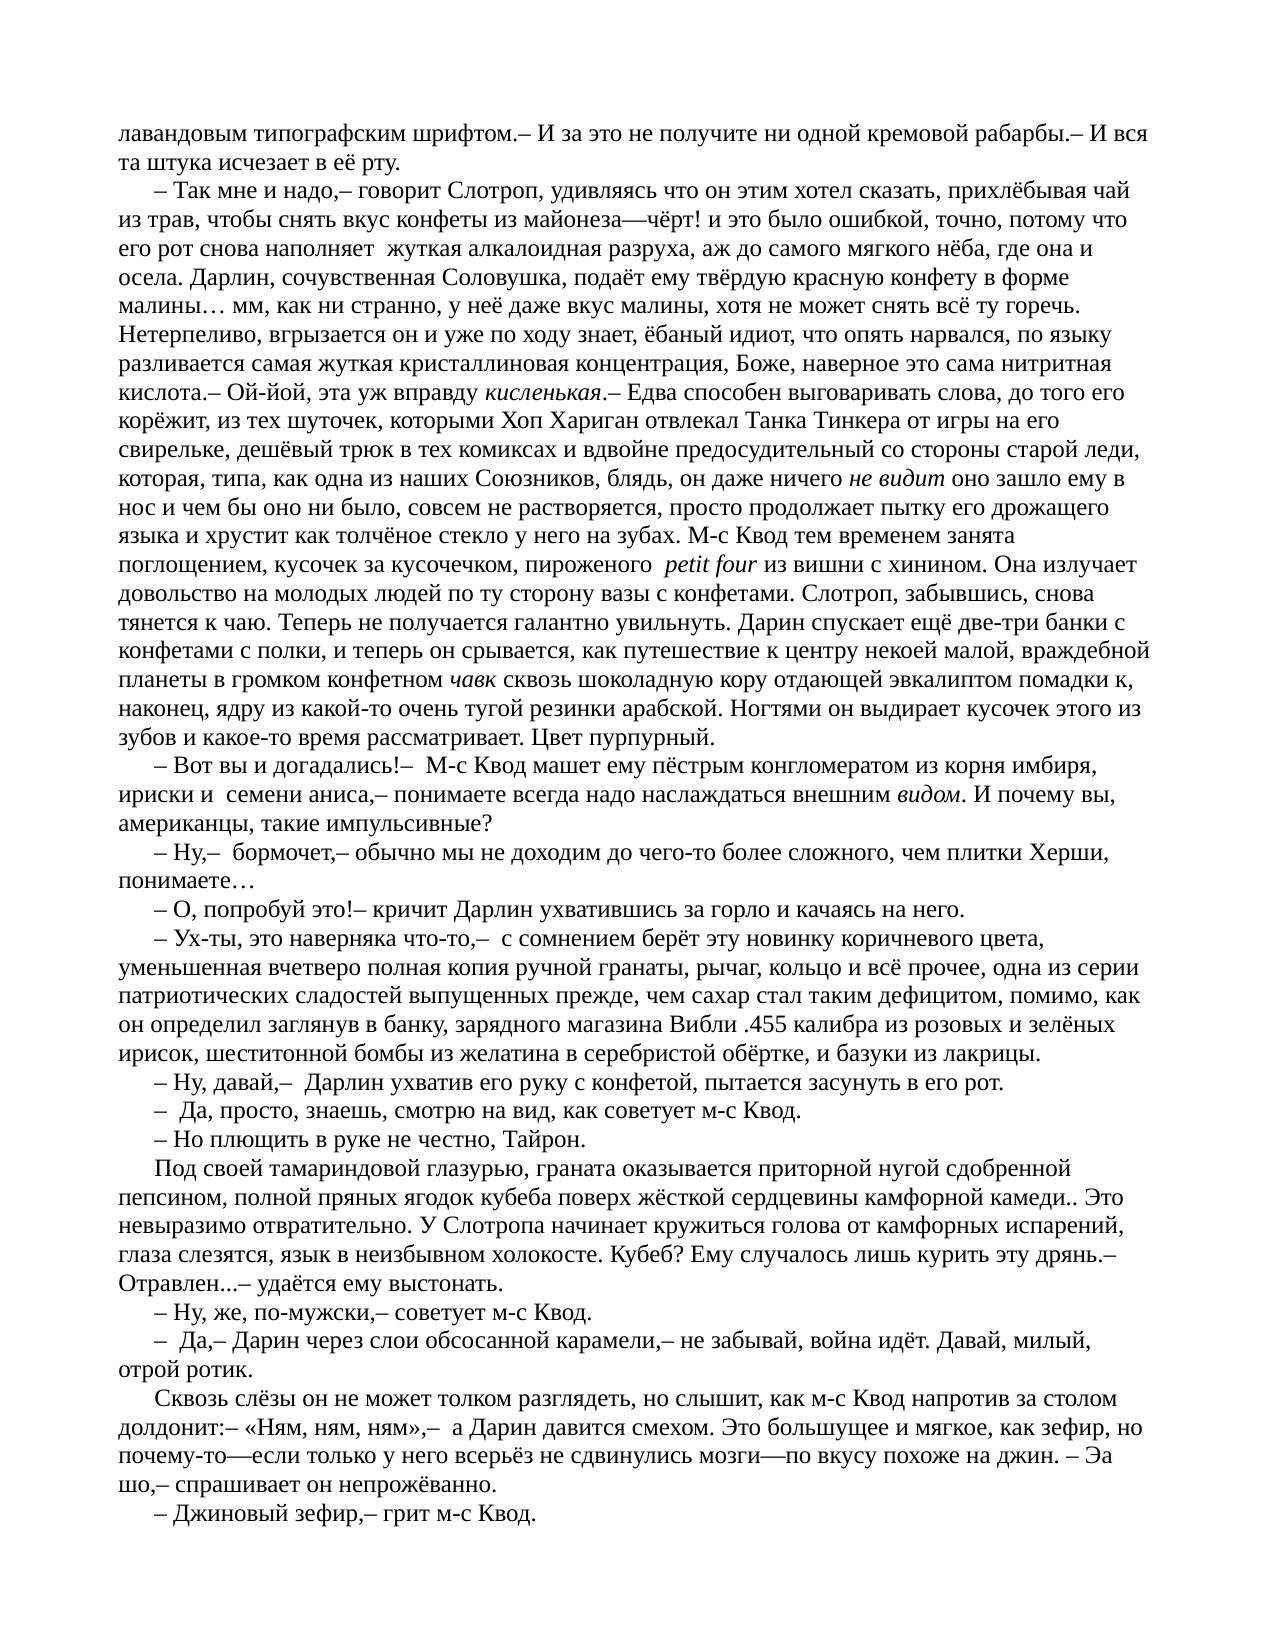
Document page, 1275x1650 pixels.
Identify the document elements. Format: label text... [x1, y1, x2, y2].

text – О, попробуй это!– кричит Дарлин ухватившись за горло и качаясь на него. [118, 894, 1157, 923]
text – Ух-ты, это наверняка что-то,– с сомнением берёт эту новинку коричневого цвета, уменьшенная вчетверо полная копия ручной гранаты, рычаг, кольцо и всё прочее, одна из серии патриотических сладостей выпущенных прежде, чем сахар стал таким дефицитом, помимо, как он определил заглянув в банку, зарядного магазина Вибли .455 калибра из розовых и зелёных ирисок, шеститонной бомбы из желатина в серебристой обёртке, и базуки из лакрицы. [118, 923, 1157, 1067]
text – Да,– Дарин через слои обсосанной карамели,– не забывай, война идёт. Давай, милый, отрой ротик. [118, 1326, 1157, 1383]
text – Но плющить в руке не честно, Тайрон. [118, 1124, 1157, 1153]
text Сквозь слёзы он не может толком разглядеть, но слышит, как м-с Квод напротив за столом долдонит:– «Ням, ням, ням»,– а Дарин давится смехом. Это большущее и мягкое, как зефир, но почему-то—если только у него всерьёз не сдвинулись мозги—по вкусу похоже на джин. – Эа шо,– спрашивает он непрожёванно. [118, 1383, 1157, 1498]
text Под своей тамариндовой глазурью, граната оказывается приторной нугой сдобренной пепсином, полной пряных ягодок кубеба поверх жёсткой сердцевины камфорной камеди.. Это невыразимо отвратительно. У Слотропа начинает кружиться голова от камфорных испарений, глаза слезятся, язык в неизбывном холокосте. Кубеб? Ему случалось лишь курить эту дрянь.– Отравлен...– удаётся ему выстонать. [118, 1153, 1157, 1297]
text – Ну, же, по-мужски,– советует м-с Квод. [118, 1297, 1157, 1326]
text – Джиновый зефир,– грит м-с Квод. [118, 1498, 1157, 1527]
text – Да, просто, знаешь, смотрю на вид, как советует м-с Квод. [118, 1096, 1157, 1124]
text – Так мне и надо,– говорит Слотроп, удивляясь что он этим хотел сказать, прихлёбывая чай из трав, чтобы снять вкус конфеты из майонеза—чёрт! и это было ошибкой, точно, потому что его рот снова наполняет жуткая алкалоидная разруха, аж до самого мягкого нёба, где она и осела. Дарлин, сочувственная Соловушка, подаёт ему твёрдую красную конфету в форме малины… мм, как ни странно, у неё даже вкус малины, хотя не может снять всё ту горечь. Нетерпеливо, вгрызается он и уже по ходу знает, ёбаный идиот, что опять нарвался, по языку разливается самая жуткая кристаллиновая концентрация, Боже, наверное это сама нитритная кислота.– Ой-йой, эта уж вправду кисленькая.– Едва способен выговаривать слова, до того его корёжит, из тех шуточек, которыми Хоп Хариган отвлекал Танка Тинкера от игры на его свирельке, дешёвый трюк в тех комиксах и вдвойне предосудительный со стороны старой леди, которая, типа, как одна из наших Союзников, блядь, он даже ничего не видит оно зашло ему в нос и чем бы оно ни было, совсем не растворяется, просто продолжает пытку его дрожащего языка и хрустит как толчёное стекло у него на зубах. М-с Квод тем временем занята поглощением, кусочек за кусочечком, пироженого petit four из вишни с хинином. Она излучает довольство на молодых людей по ту сторону вазы с конфетами. Слотроп, забывшись, снова тянется к чаю. Теперь не получается галантно увильнуть. Дарин спускает ещё две-три банки с конфетами с полки, и теперь он срывается, как путешествие к центру некоей малой, враждебной планеты в громком конфетном чавк сквозь шоколадную кору отдающей эвкалиптом помадки к, наконец, ядру из какой-то очень тугой резинки арабской. Ногтями он выдирает кусочек этого из зубов и какое-то время рассматривает. Цвет пурпурный. [118, 176, 1157, 751]
text – Ну,– бормочет,– обычно мы не доходим до чего-то более сложного, чем плитки Херши, понимаете… [118, 837, 1157, 894]
text – Ну, давай,– Дарлин ухватив его руку с конфетой, пытается засунуть в его рот. [118, 1067, 1157, 1096]
text – Вот вы и догадались!– М-с Квод машет ему пёстрым конгломератом из корня имбиря, ириски и семени аниса,– понимаете всегда надо наслаждаться внешним видом. И почему вы, американцы, такие импульсивные? [118, 751, 1157, 837]
text лавандовым типографским шрифтом.– И за это не получите ни одной кремовой рабарбы.– И вся та штука исчезает в её рту. [118, 118, 1157, 176]
